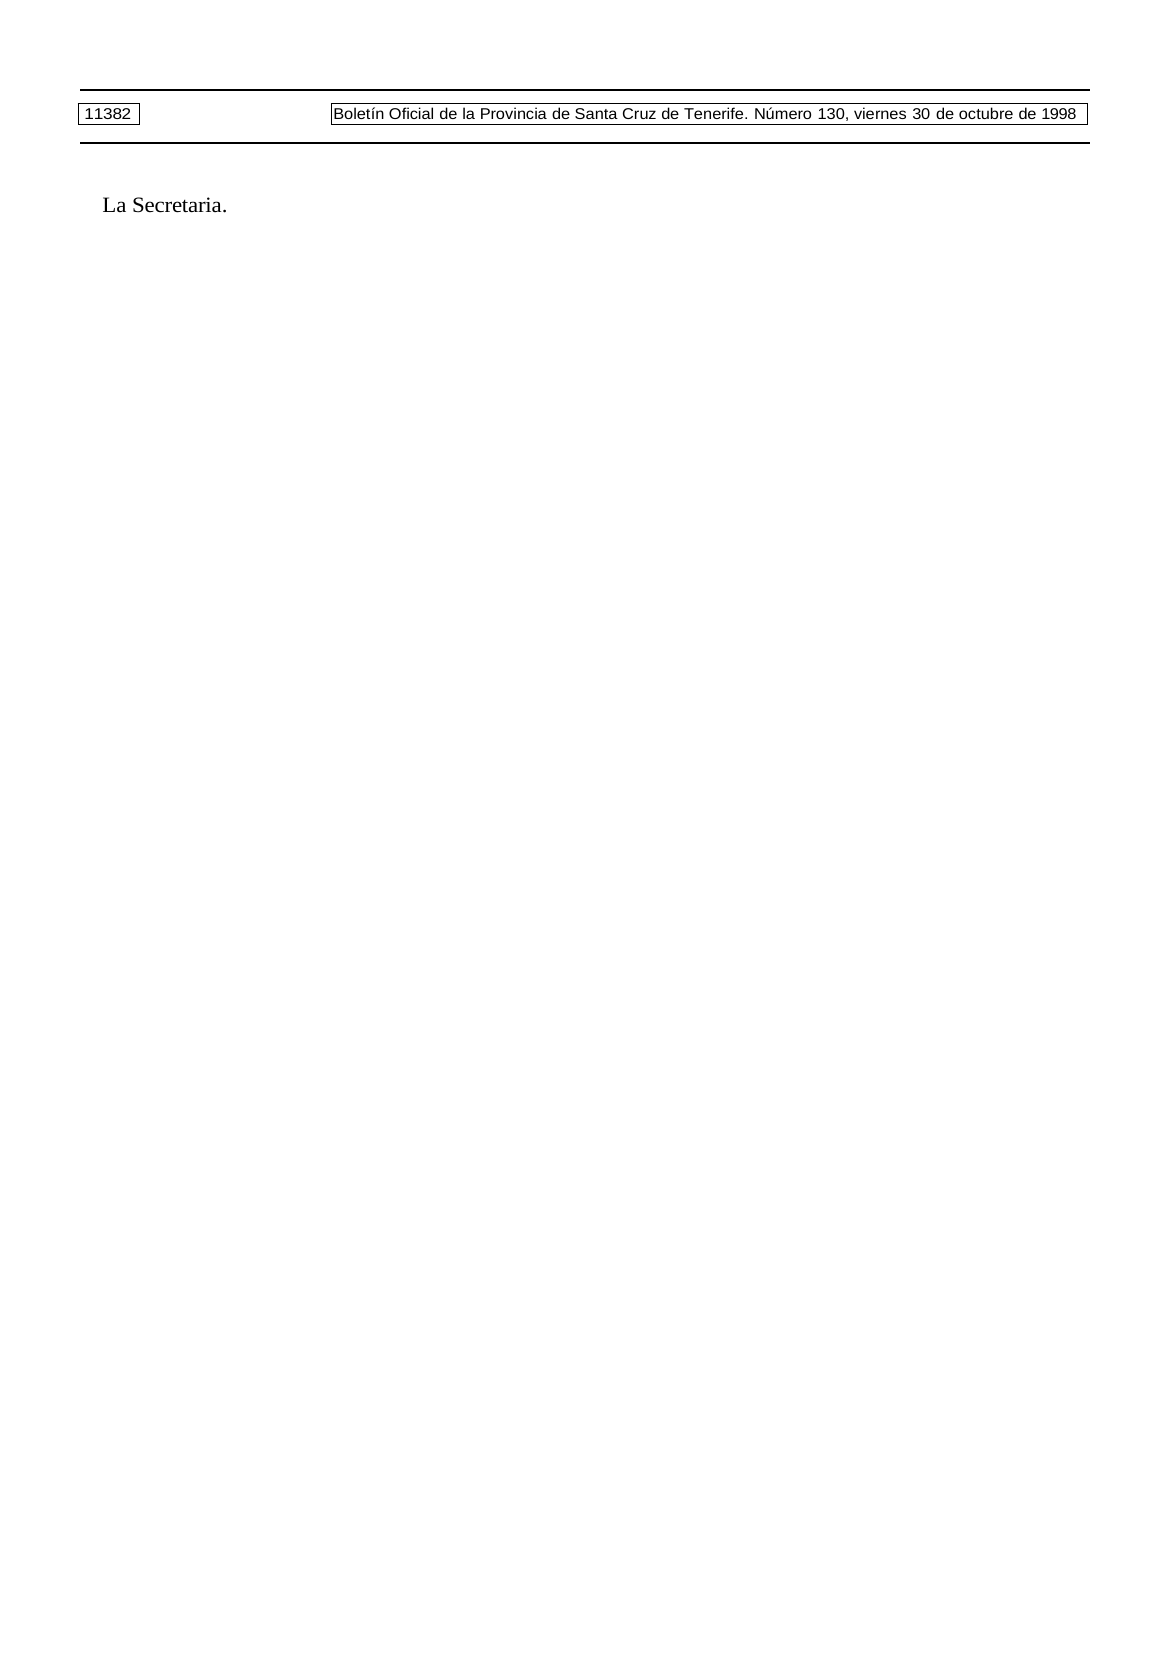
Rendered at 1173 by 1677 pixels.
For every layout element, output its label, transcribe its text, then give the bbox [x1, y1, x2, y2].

text La Secretaria. [102, 192, 561, 217]
